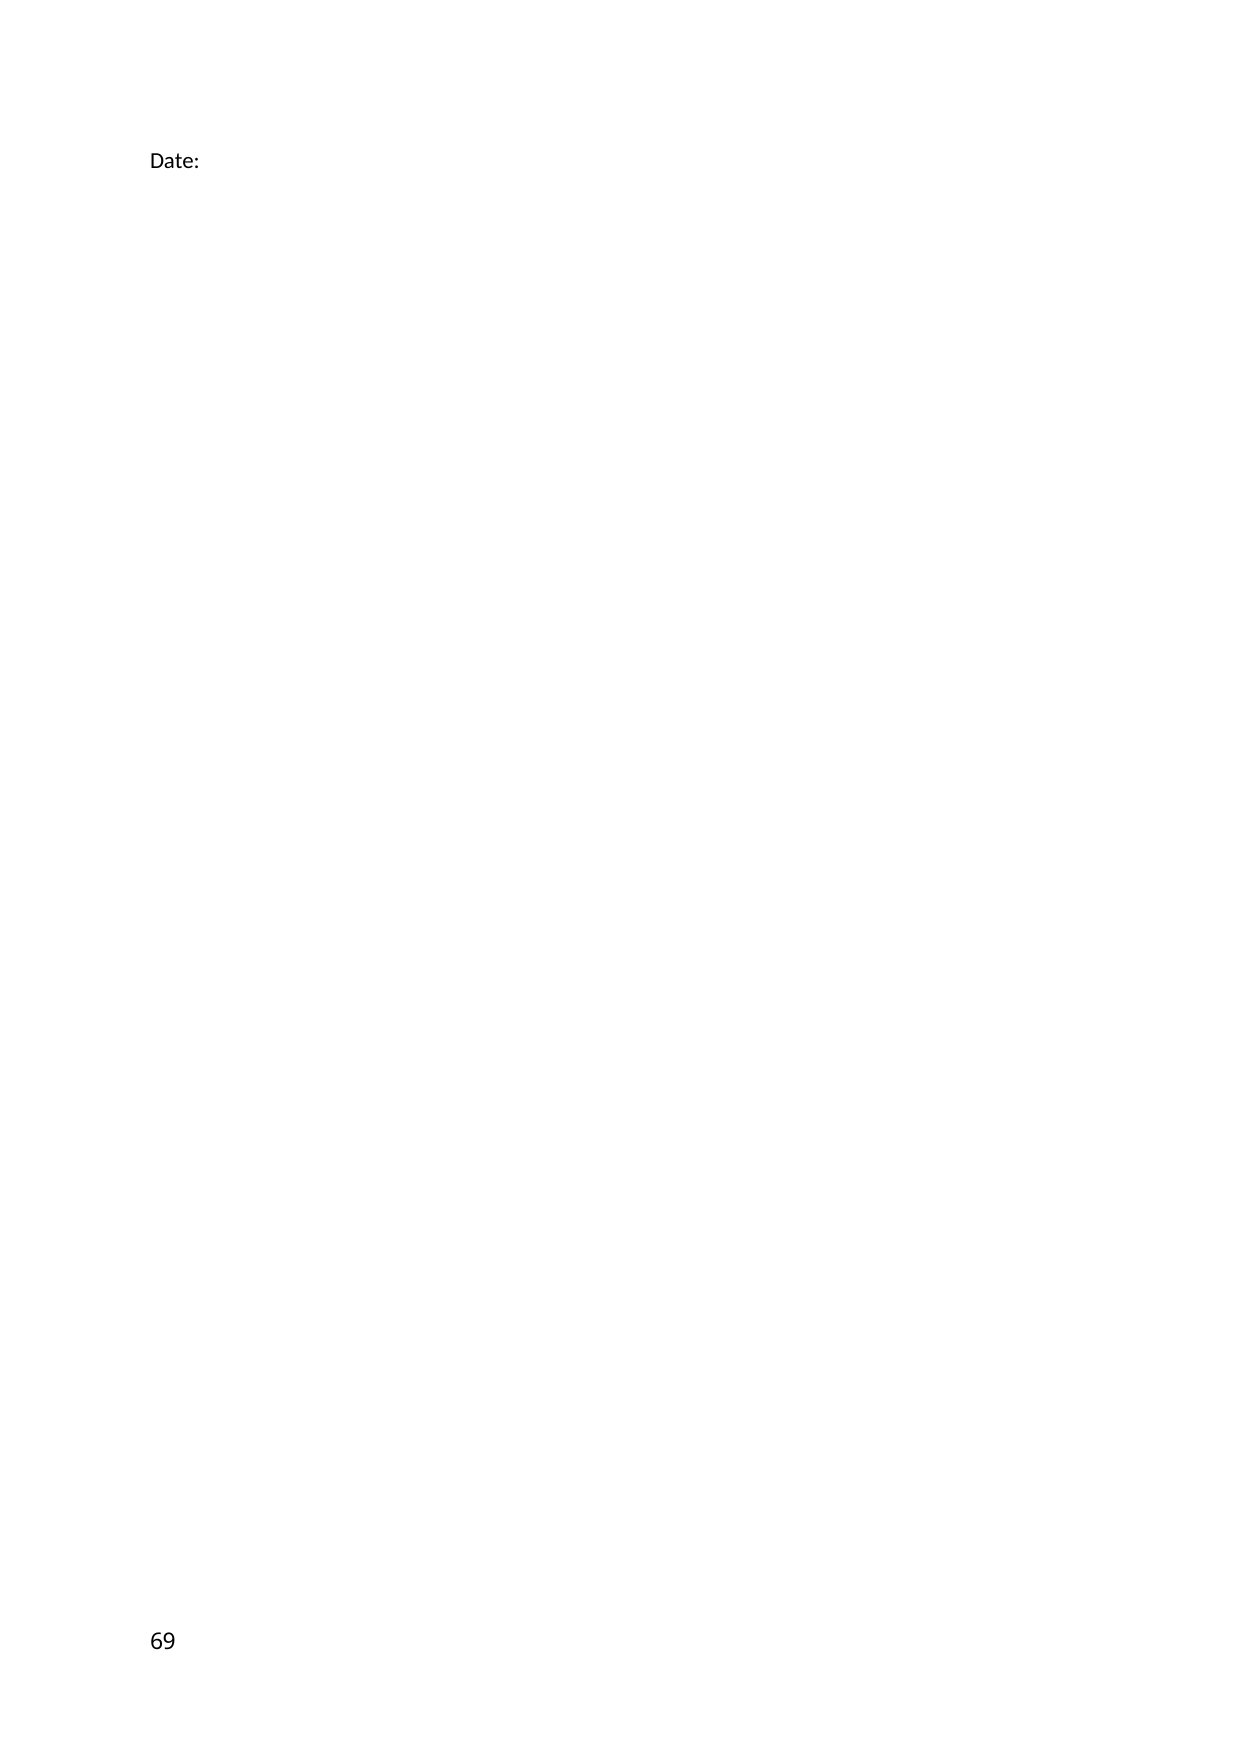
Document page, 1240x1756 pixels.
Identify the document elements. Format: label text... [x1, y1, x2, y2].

text Date: [150, 146, 735, 174]
